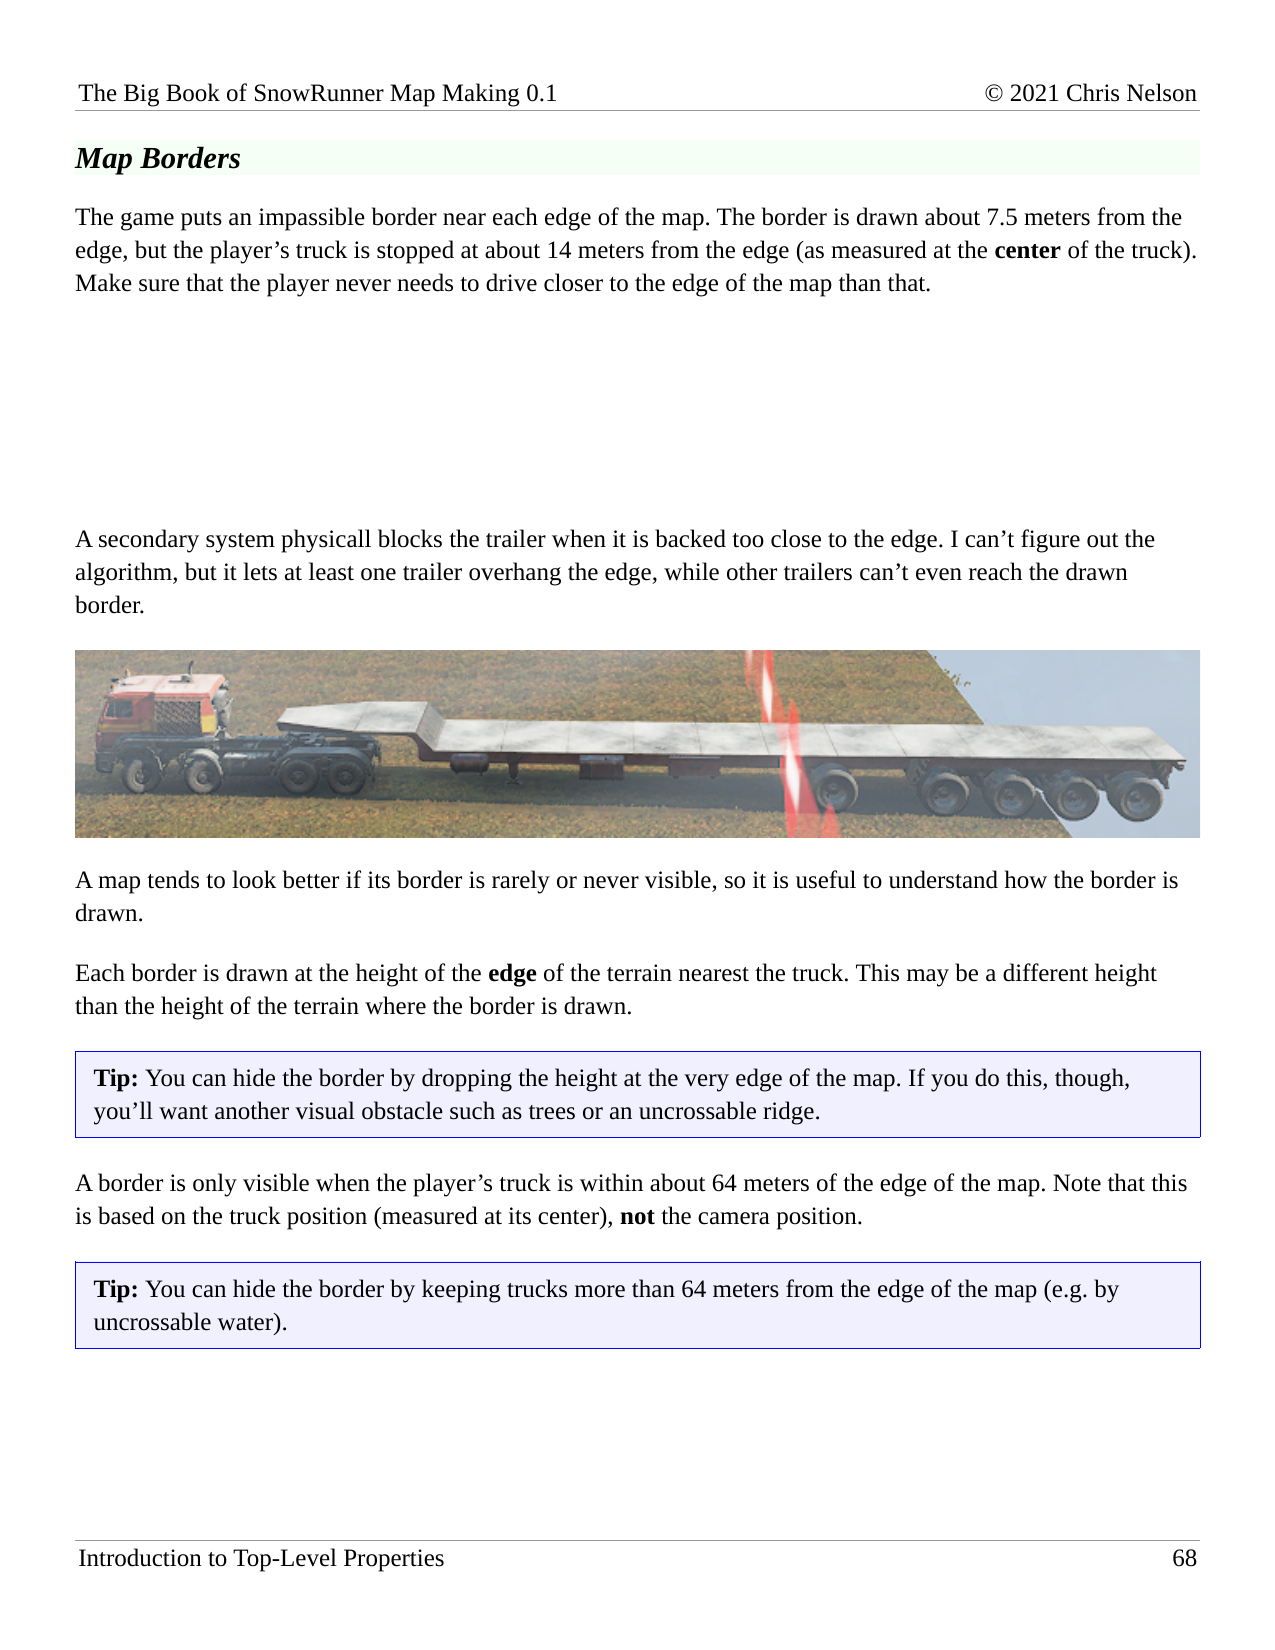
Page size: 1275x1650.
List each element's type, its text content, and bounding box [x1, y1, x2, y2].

text The game puts an impassible border near each edge of the map. The border is drawn about 7.5 meters from the edge, but the player’s truck is stopped at about 14 meters from the edge (as measured at the center of the truck). Make sure that the player never needs to drive closer to the edge of the map than that. [75, 202, 1200, 297]
text Each border is drawn at the height of the edge of the terrain nearest the truck. This may be a different height than the height of the terrain where the border is drawn. [75, 958, 1200, 1019]
picture [75, 650, 1200, 838]
text A secondary system physicall blocks the trailer when it is backed too close to the edge. I can’t figure out the algorithm, but it lets at least one trailer overhang the edge, while other trailers can’t even reach the drawn border. [75, 524, 1200, 619]
list You can hide the border by keeping trucks more than 64 meters from the edge of the map (e.g. by uncrossable water). [76, 1263, 1200, 1348]
text A map tends to look better if its border is rarely or never visible, so it is useful to understand how the border is drawn. [75, 865, 1200, 927]
subtitle Map Borders [75, 140, 1200, 175]
list You can hide the border by dropping the height at the very edge of the map. If you do this, though, you’ll want another visual obstacle such as trees or an uncrossable ridge. [76, 1052, 1200, 1137]
text A border is only visible when the player’s truck is within about 64 meters of the edge of the map. Note that this is based on the truck position (measured at its center), not the camera position. [75, 1168, 1200, 1230]
